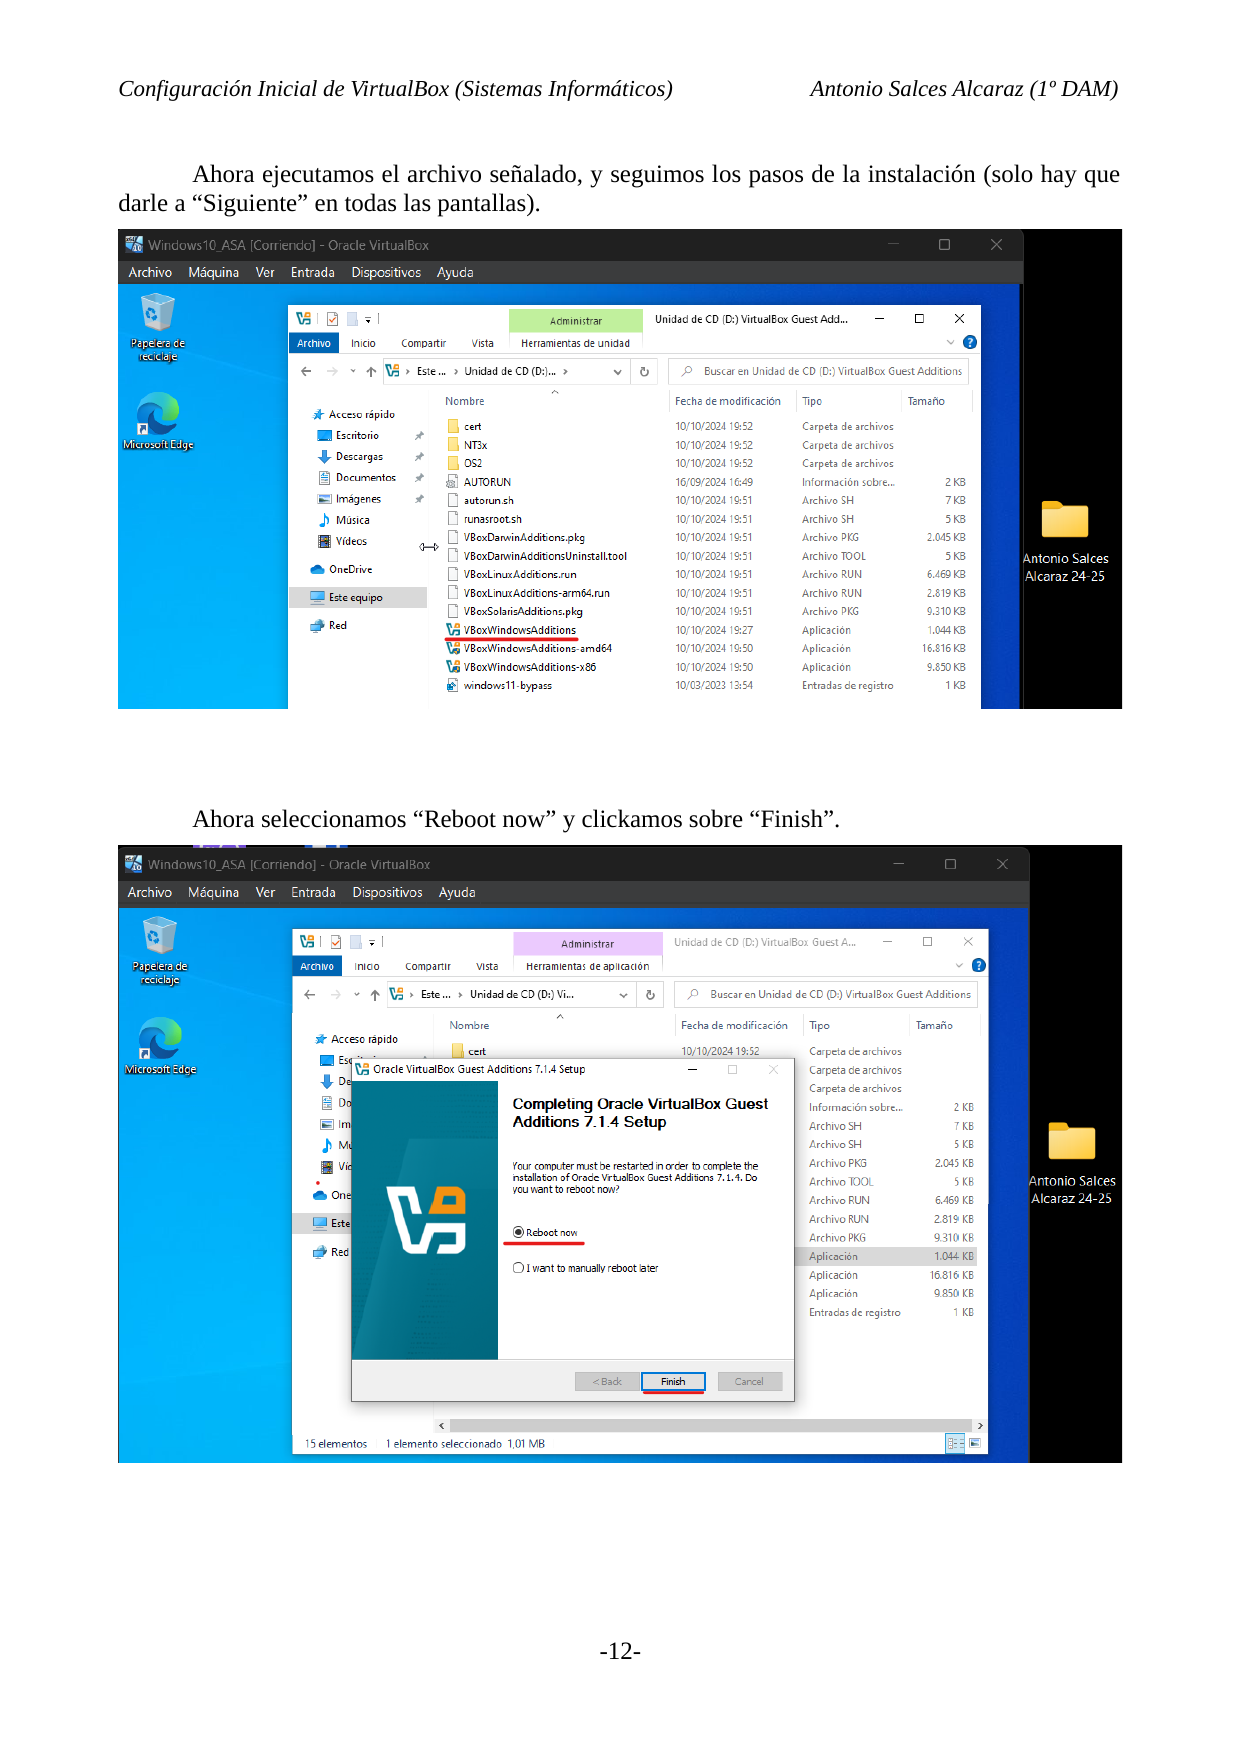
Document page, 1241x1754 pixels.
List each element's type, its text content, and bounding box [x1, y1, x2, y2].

text Ahora ejecutamos el archivo señalado, y seguimos los pasos de la instalación (solo hay que darle a “Siguiente” en todas las pantallas). [118, 159, 1122, 217]
text Ahora seleccionamos “Reboot now” y clickamos sobre “Finish”. [118, 804, 1122, 833]
